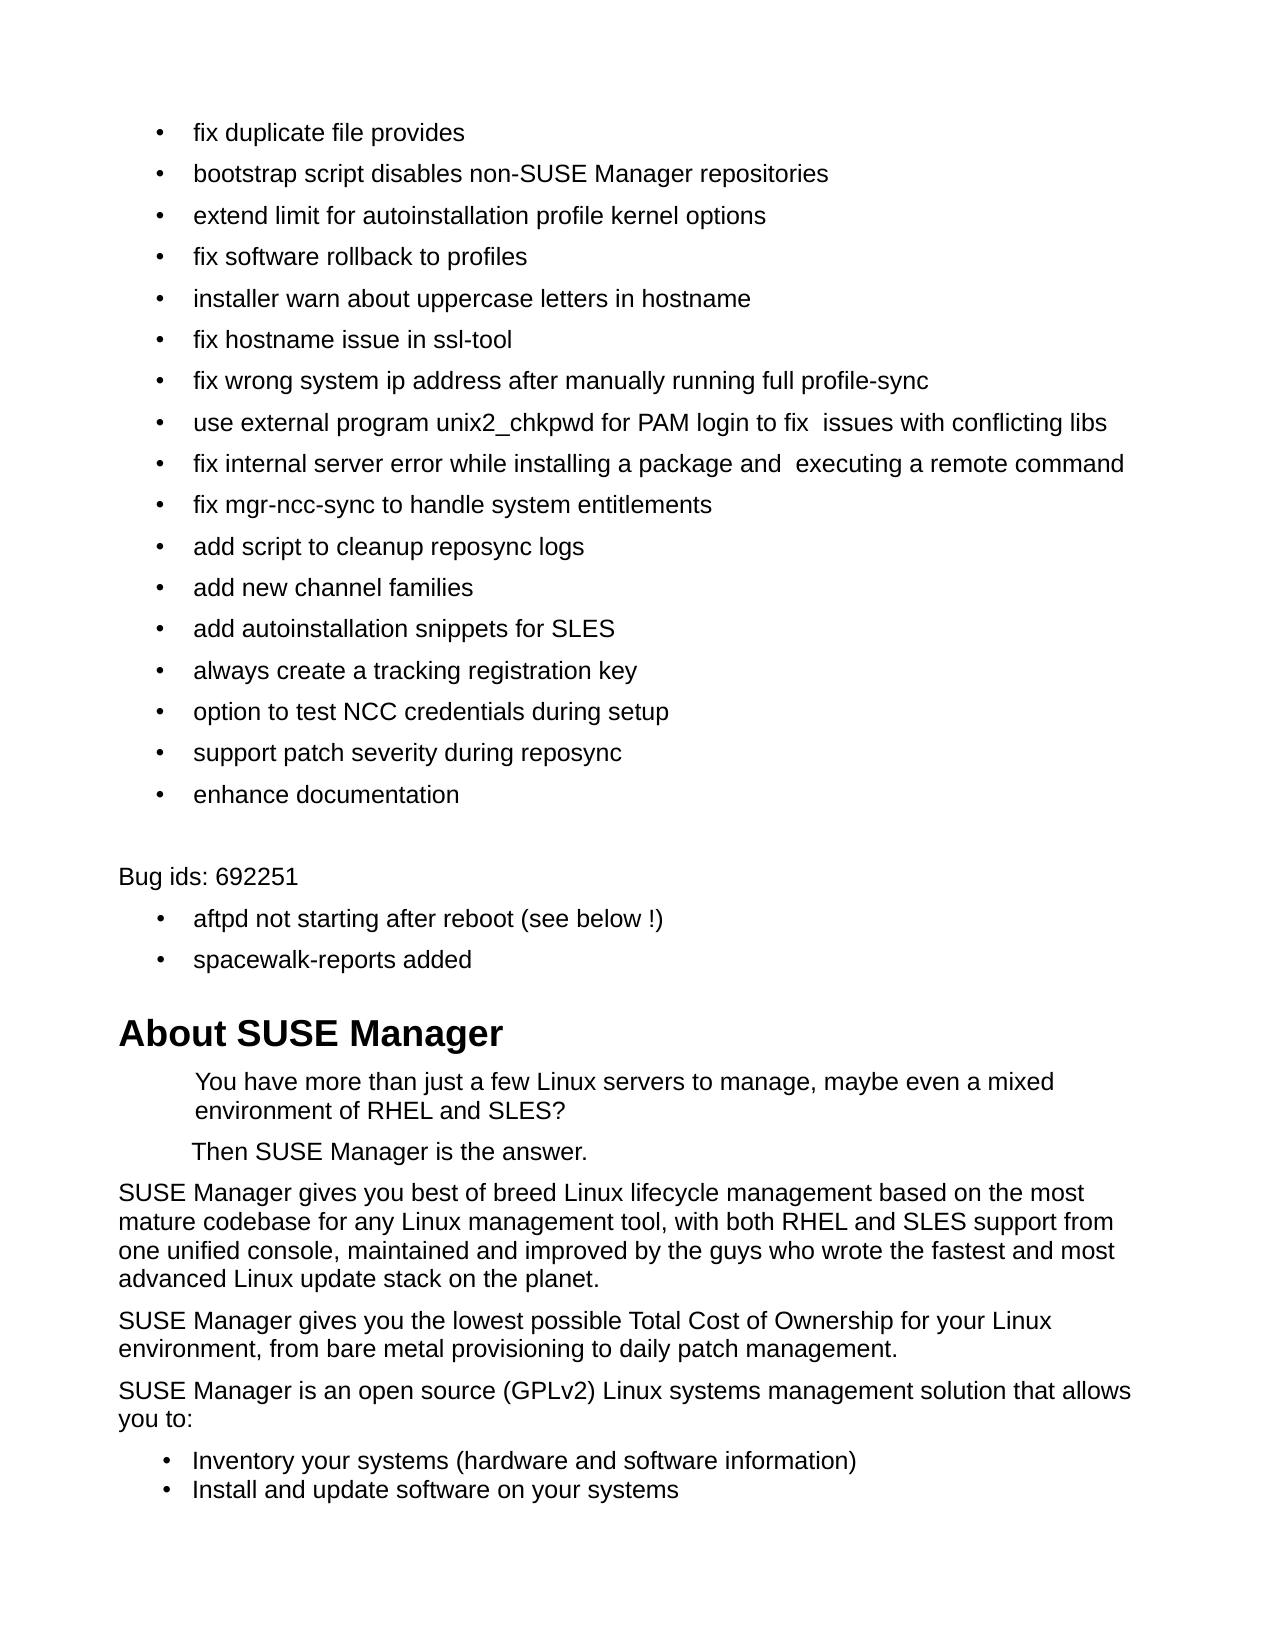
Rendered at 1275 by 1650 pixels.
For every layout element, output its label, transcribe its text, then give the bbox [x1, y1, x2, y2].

list enhance documentation [156, 780, 1157, 809]
list add autoinstallation snippets for SLES [156, 614, 1157, 643]
list option to test NCC credentials during setup [156, 697, 1157, 726]
list Install and update software on your systems [162, 1474, 1157, 1503]
list fix internal server error while installing a package and executing a remote command [156, 449, 1157, 478]
list use external program unix2_chkpwd for PAM login to fix issues with conflicting libs [156, 408, 1157, 436]
text You have more than just a few Linux servers to manage, maybe even a mixed environment of RHEL and SLES? [194, 1067, 1157, 1124]
text Then SUSE Manager is the answer. [191, 1137, 1157, 1166]
list installer warn about uppercase letters in hostname [156, 283, 1157, 312]
list support patch severity during reposync [156, 738, 1157, 767]
list Inventory your systems (hardware and software information) [162, 1446, 1157, 1474]
list always create a tracking registration key [156, 656, 1157, 684]
list fix duplicate file provides [156, 118, 1157, 147]
list fix hostname issue in ssl-tool [156, 325, 1157, 354]
subtitle About SUSE Manager [118, 1011, 1157, 1054]
text Bug ids: 692251 [118, 862, 1157, 891]
list spacewalk-reports added [156, 945, 1157, 974]
list fix mgr-ncc-sync to handle system entitlements [156, 490, 1157, 519]
text SUSE Manager is an open source (GPLv2) Linux systems management solution that allows you to: [118, 1376, 1157, 1433]
list aftpd not starting after reboot (see below !) [156, 904, 1157, 932]
list add script to cleanup reposync logs [156, 532, 1157, 561]
list fix wrong system ip address after manually running full profile-sync [156, 366, 1157, 395]
list add new channel families [156, 573, 1157, 602]
list extend limit for autoinstallation profile kernel options [156, 201, 1157, 230]
text SUSE Manager gives you best of breed Linux lifecycle management based on the most mature codebase for any Linux management tool, with both RHEL and SLES support from one unified console, maintained and improved by the guys who wrote the fastest and most advanced Linux update stack on the planet. [118, 1178, 1157, 1293]
list fix software rollback to profiles [156, 242, 1157, 271]
list bootstrap script disables non-SUSE Manager repositories [156, 159, 1157, 188]
text SUSE Manager gives you the lowest possible Total Cost of Ownership for your Linux environment, from bare metal provisioning to daily patch management. [118, 1306, 1157, 1363]
